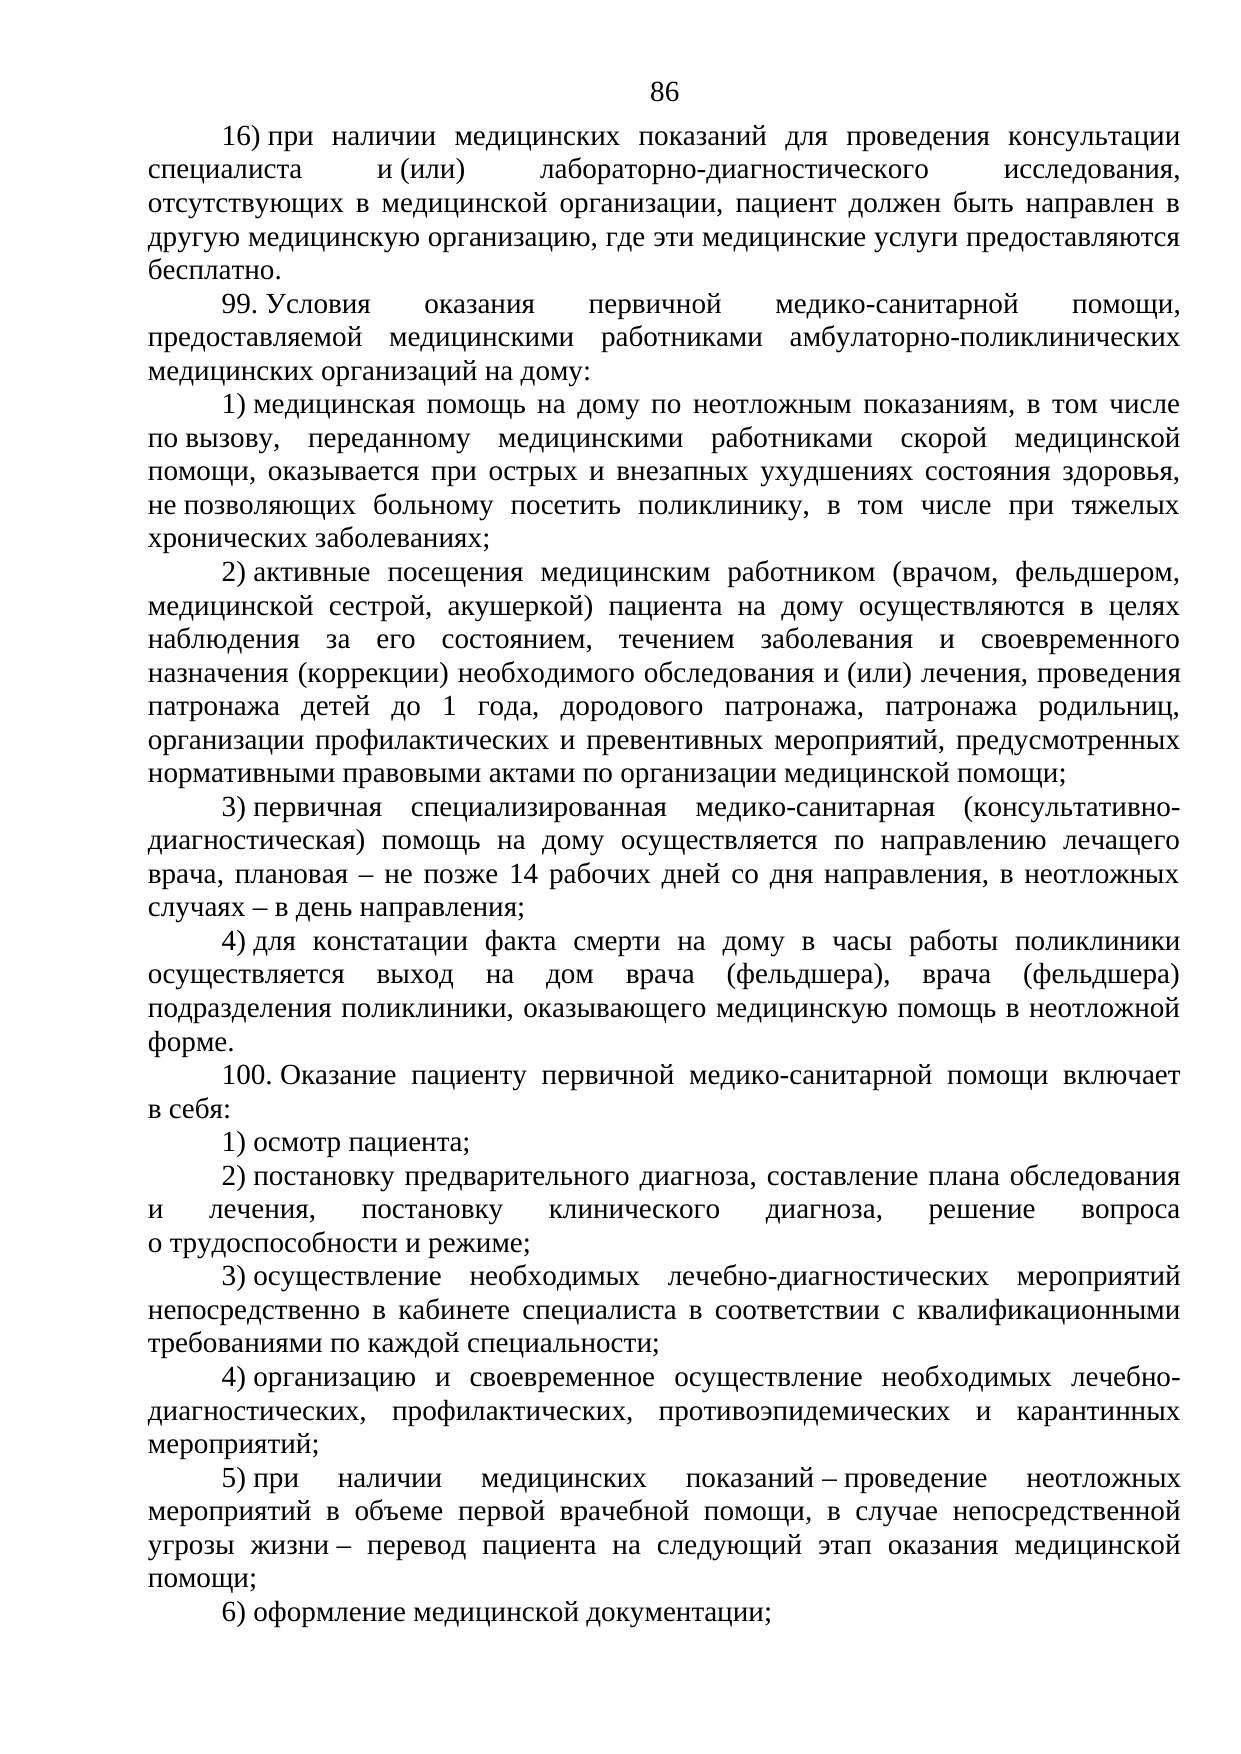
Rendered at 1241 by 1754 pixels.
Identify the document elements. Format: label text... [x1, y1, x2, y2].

text 16) при наличии медицинских показаний для проведения консультации специалиста и (или) лабораторно-диагностического исследования, отсутствующих в медицинской организации, пациент должен быть направлен в другую медицинскую организацию, где эти медицинские услуги предоставляются бесплатно. [148, 118, 1181, 286]
text 2) активные посещения медицинским работником (врачом, фельдшером, медицинской сестрой, акушеркой) пациента на дому осуществляются в целях наблюдения за его состоянием, течением заболевания и своевременного назначения (коррекции) необходимого обследования и (или) лечения, проведения патронажа детей до 1 года, дородового патронажа, патронажа родильниц, организации профилактических и превентивных мероприятий, предусмотренных нормативными правовыми актами по организации медицинской помощи; [148, 554, 1181, 789]
text 4) организацию и своевременное осуществление необходимых лечебно-диагностических, профилактических, противоэпидемических и карантинных мероприятий; [148, 1359, 1181, 1460]
text 1) медицинская помощь на дому по неотложным показаниям, в том числе по вызову, переданному медицинскими работниками скорой медицинской помощи, оказывается при острых и внезапных ухудшениях состояния здоровья, не позволяющих больному посетить поликлинику, в том числе при тяжелых хронических заболеваниях; [148, 386, 1181, 554]
text 3) осуществление необходимых лечебно-диагностических мероприятий непосредственно в кабинете специалиста в соответствии с квалификационными требованиями по каждой специальности; [148, 1258, 1181, 1359]
text 6) оформление медицинской документации; [148, 1594, 1181, 1627]
text 100. Оказание пациенту первичной медико-санитарной помощи включает в себя: [148, 1057, 1181, 1124]
text 2) постановку предварительного диагноза, составление плана обследования и лечения, постановку клинического диагноза, решение вопроса о трудоспособности и режиме; [148, 1158, 1181, 1258]
text 1) осмотр пациента; [148, 1124, 1181, 1158]
text 4) для констатации факта смерти на дому в часы работы поликлиники осуществляется выход на дом врача (фельдшера), врача (фельдшера) подразделения поликлиники, оказывающего медицинскую помощь в неотложной форме. [148, 923, 1181, 1057]
text 99. Условия оказания первичной медико-санитарной помощи, предоставляемой медицинскими работниками амбулаторно-поликлинических медицинских организаций на дому: [148, 286, 1181, 386]
text 3) первичная специализированная медико-санитарная (консультативно-диагностическая) помощь на дому осуществляется по направлению лечащего врача, плановая – не позже 14 рабочих дней со дня направления, в неотложных случаях – в день направления; [148, 789, 1181, 923]
text 5) при наличии медицинских показаний – проведение неотложных мероприятий в объеме первой врачебной помощи, в случае непосредственной угрозы жизни – перевод пациента на следующий этап оказания медицинской помощи; [148, 1460, 1181, 1594]
